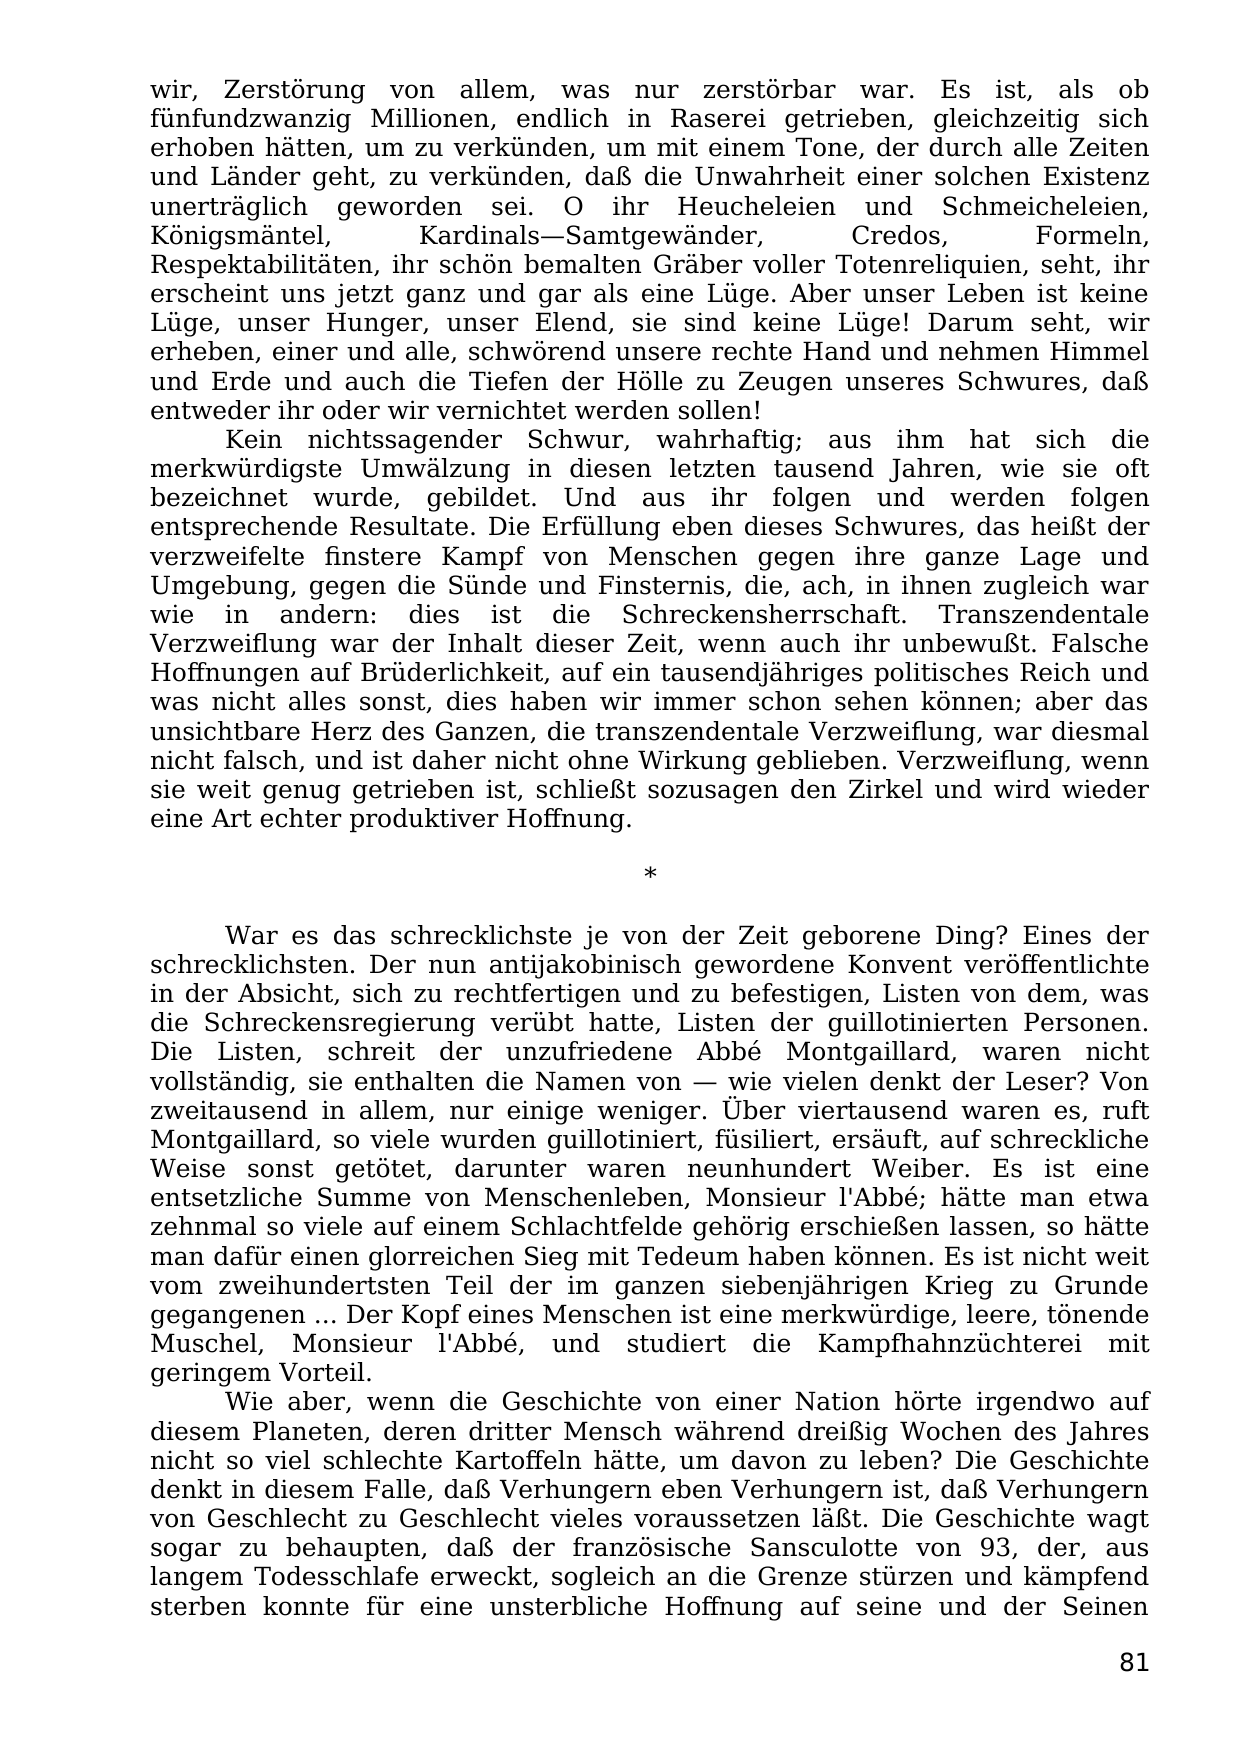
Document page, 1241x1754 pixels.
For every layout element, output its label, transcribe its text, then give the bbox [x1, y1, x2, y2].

text wir, Zerstörung von allem, was nur zerstörbar war. Es ist, als ob fünfundzwanzig Millionen, endlich in Raserei getrieben, gleichzeitig sich erhoben hätten, um zu verkünden, um mit einem Tone, der durch alle Zeiten und Länder geht, zu verkünden, daß die Unwahrheit einer solchen Existenz unerträglich geworden sei. O ihr Heucheleien und Schmeicheleien, Königsmäntel, Kardinals—Samtgewänder, Credos, Formeln, Respektabilitäten, ihr schön bemalten Gräber voller Totenreliquien, seht, ihr erscheint uns jetzt ganz und gar als eine Lüge. Aber unser Leben ist keine Lüge, unser Hunger, unser Elend, sie sind keine Lüge! Darum seht, wir erheben, einer und alle, schwörend unsere rechte Hand und nehmen Himmel und Erde und auch die Tiefen der Hölle zu Zeugen unseres Schwures, daß entweder ihr oder wir vernichtet werden sollen! [150, 75, 1151, 425]
text Wie aber, wenn die Geschichte von einer Nation hörte irgendwo auf diesem Planeten, deren dritter Mensch während dreißig Wochen des Jahres nicht so viel schlechte Kartoffeln hätte, um davon zu leben? Die Geschichte denkt in diesem Falle, daß Verhungern eben Verhungern ist, daß Verhungern von Geschlecht zu Geschlecht vieles voraussetzen läßt. Die Geschichte wagt sogar zu behaupten, daß der französische Sansculotte von 93, der, aus langem Todesschlafe erweckt, sogleich an die Grenze stürzen und kämpfend sterben konnte für eine unsterbliche Hoffnung auf seine und der Seinen [150, 1387, 1151, 1621]
text War es das schrecklichste je von der Zeit geborene Ding? Eines der schrecklichsten. Der nun antijakobinisch gewordene Konvent veröffentlichte in der Absicht, sich zu rechtfertigen und zu befestigen, Listen von dem, was die Schreckensregierung verübt hatte, Listen der guillotinierten Personen. Die Listen, schreit der unzufriedene Abbé Montgaillard, waren nicht vollständig, sie enthalten die Namen von — wie vielen denkt der Leser? Von zweitausend in allem, nur einige weniger. Über viertausend waren es, ruft Montgaillard, so viele wurden guillotiniert, füsiliert, ersäuft, auf schreckliche Weise sonst getötet, darunter waren neunhundert Weiber. Es ist eine entsetzliche Summe von Menschenleben, Monsieur l'Abbé; hätte man etwa zehnmal so viele auf einem Schlachtfelde gehörig erschießen lassen, so hätte man dafür einen glorreichen Sieg mit Tedeum haben können. Es ist nicht weit vom zweihundertsten Teil der im ganzen siebenjährigen Krieg zu Grunde gegan­genen ... Der Kopf eines Menschen ist eine merkwürdige, leere, tönende Muschel, Monsieur l'Abbé, und studiert die Kampfhahnzüchterei mit geringem Vorteil. [150, 921, 1151, 1387]
text Kein nichtssagender Schwur, wahrhaftig; aus ihm hat sich die merkwürdigste Umwälzung in diesen letzten tausend Jahren, wie sie oft bezeichnet wurde, gebildet. Und aus ihr folgen und werden folgen entsprechende Resultate. Die Erfüllung eben dieses Schwures, das heißt der verzweifelte finstere Kampf von Menschen gegen ihre ganze Lage und Umgebung, gegen die Sünde und Finsternis, die, ach, in ihnen zugleich war wie in andern: dies ist die Schreckensherrschaft. Transzendentale Verzweiflung war der Inhalt dieser Zeit, wenn auch ihr unbewußt. Falsche Hoffnungen auf Brüderlichkeit, auf ein tausendjähriges politisches Reich und was nicht alles sonst, dies haben wir immer schon sehen können; aber das unsichtbare Herz des Ganzen, die transzendentale Verzweiflung, war diesmal nicht falsch, und ist daher nicht ohne Wirkung geblieben. Verzweiflung, wenn sie weit genug getrieben ist, schließt sozusagen den Zirkel und wird wieder eine Art echter produktiver Hoffnung. [150, 425, 1151, 833]
text * [150, 862, 1151, 892]
